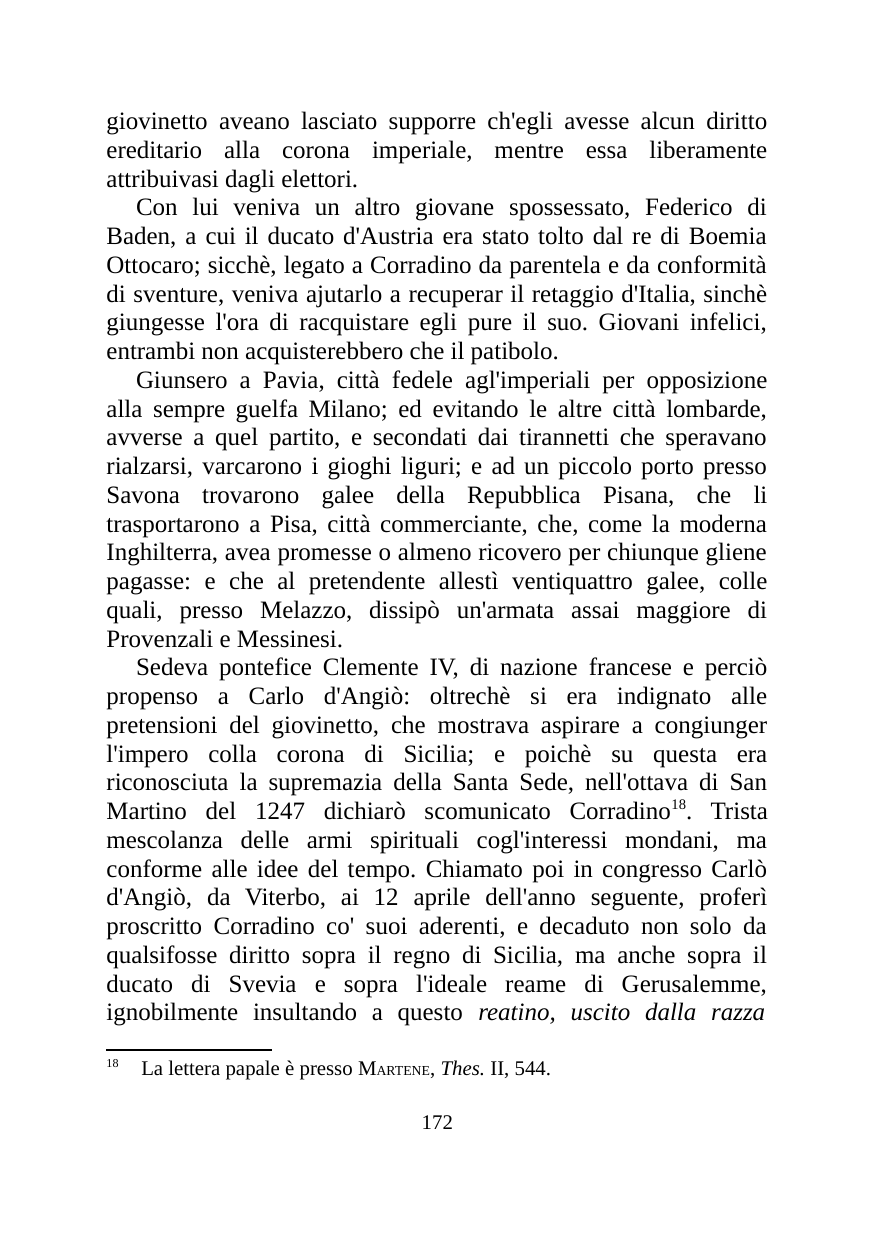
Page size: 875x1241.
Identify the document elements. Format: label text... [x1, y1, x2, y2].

text giovinetto aveano lasciato supporre ch'egli avesse alcun diritto ereditario alla corona imperiale, mentre essa liberamente attribuivasi dagli elettori. [106, 106, 768, 192]
text Sedeva pontefice Clemente IV, di nazione francese e perciò propenso a Carlo d'Angiò: oltrechè si era indignato alle pretensioni del giovinetto, che mostrava aspirare a congiunger l'impero colla corona di Sicilia; e poichè su questa era riconosciuta la supremazia della Santa Sede, nell'ottava di San Martino del 1247 dichiarò scomunicato Corradino. Trista mescolanza delle armi spirituali cogl'interessi mondani, ma conforme alle idee del tempo. Chiamato poi in congresso Carlò d'Angiò, da Viterbo, ai 12 aprile dell'anno seguente, proferì proscritto Corradino co' suoi aderenti, e decaduto non solo da qualsifosse diritto sopra il regno di Sicilia, ma anche sopra il ducato di Svevia e sopra l'ideale reame di Gerusalemme, ignobilmente insultando a questo reatino, uscito dalla razza [106, 652, 768, 1026]
text La lettera papale è presso Martene, Thes. II, 544. [106, 1056, 768, 1080]
text Con lui veniva un altro giovane spossessato, Federico di Baden, a cui il ducato d'Austria era stato tolto dal re di Boemia Ottocaro; sicchè, legato a Corradino da parentela e da conformità di sventure, veniva ajutarlo a recuperar il retaggio d'Italia, sinchè giungesse l'ora di racquistare egli pure il suo. Giovani infelici, entrambi non acquisterebbero che il patibolo. [106, 192, 768, 365]
text Giunsero a Pavia, città fedele agl'imperiali per opposizione alla sempre guelfa Milano; ed evitando le altre città lombarde, avverse a quel partito, e secondati dai tirannetti che speravano rialzarsi, varcarono i gioghi liguri; e ad un piccolo porto presso Savona trovarono galee della Repubblica Pisana, che li trasportarono a Pisa, città commerciante, che, come la moderna Inghilterra, avea promesse o almeno ricovero per chiunque gliene pagasse: e che al pretendente allestì ventiquattro galee, colle quali, presso Melazzo, dissipò un'armata assai maggiore di Provenzali e Messinesi. [106, 365, 768, 652]
